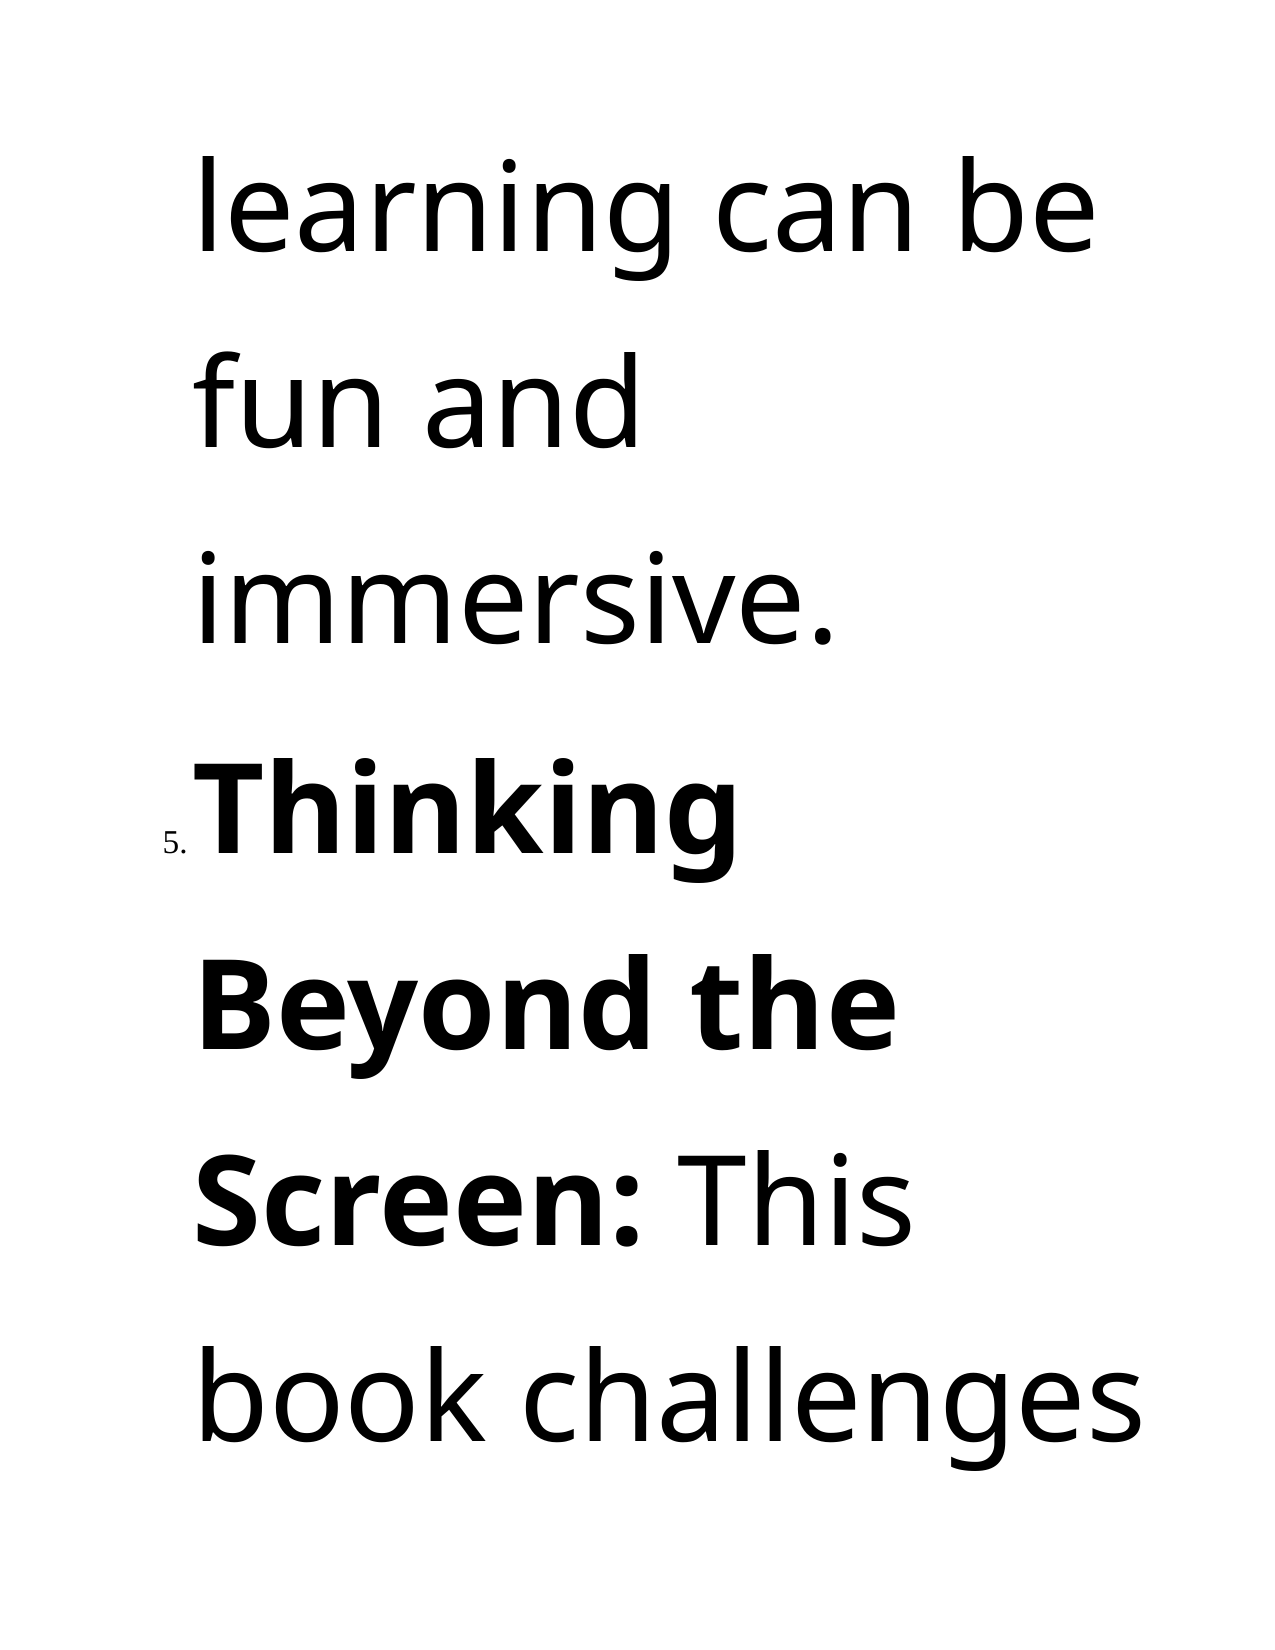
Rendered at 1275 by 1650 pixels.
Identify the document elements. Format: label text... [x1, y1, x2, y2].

list Thinking Beyond the Screen: This book challenges [162, 720, 1157, 1478]
list learning can be fun and immersive. [162, 118, 1157, 680]
